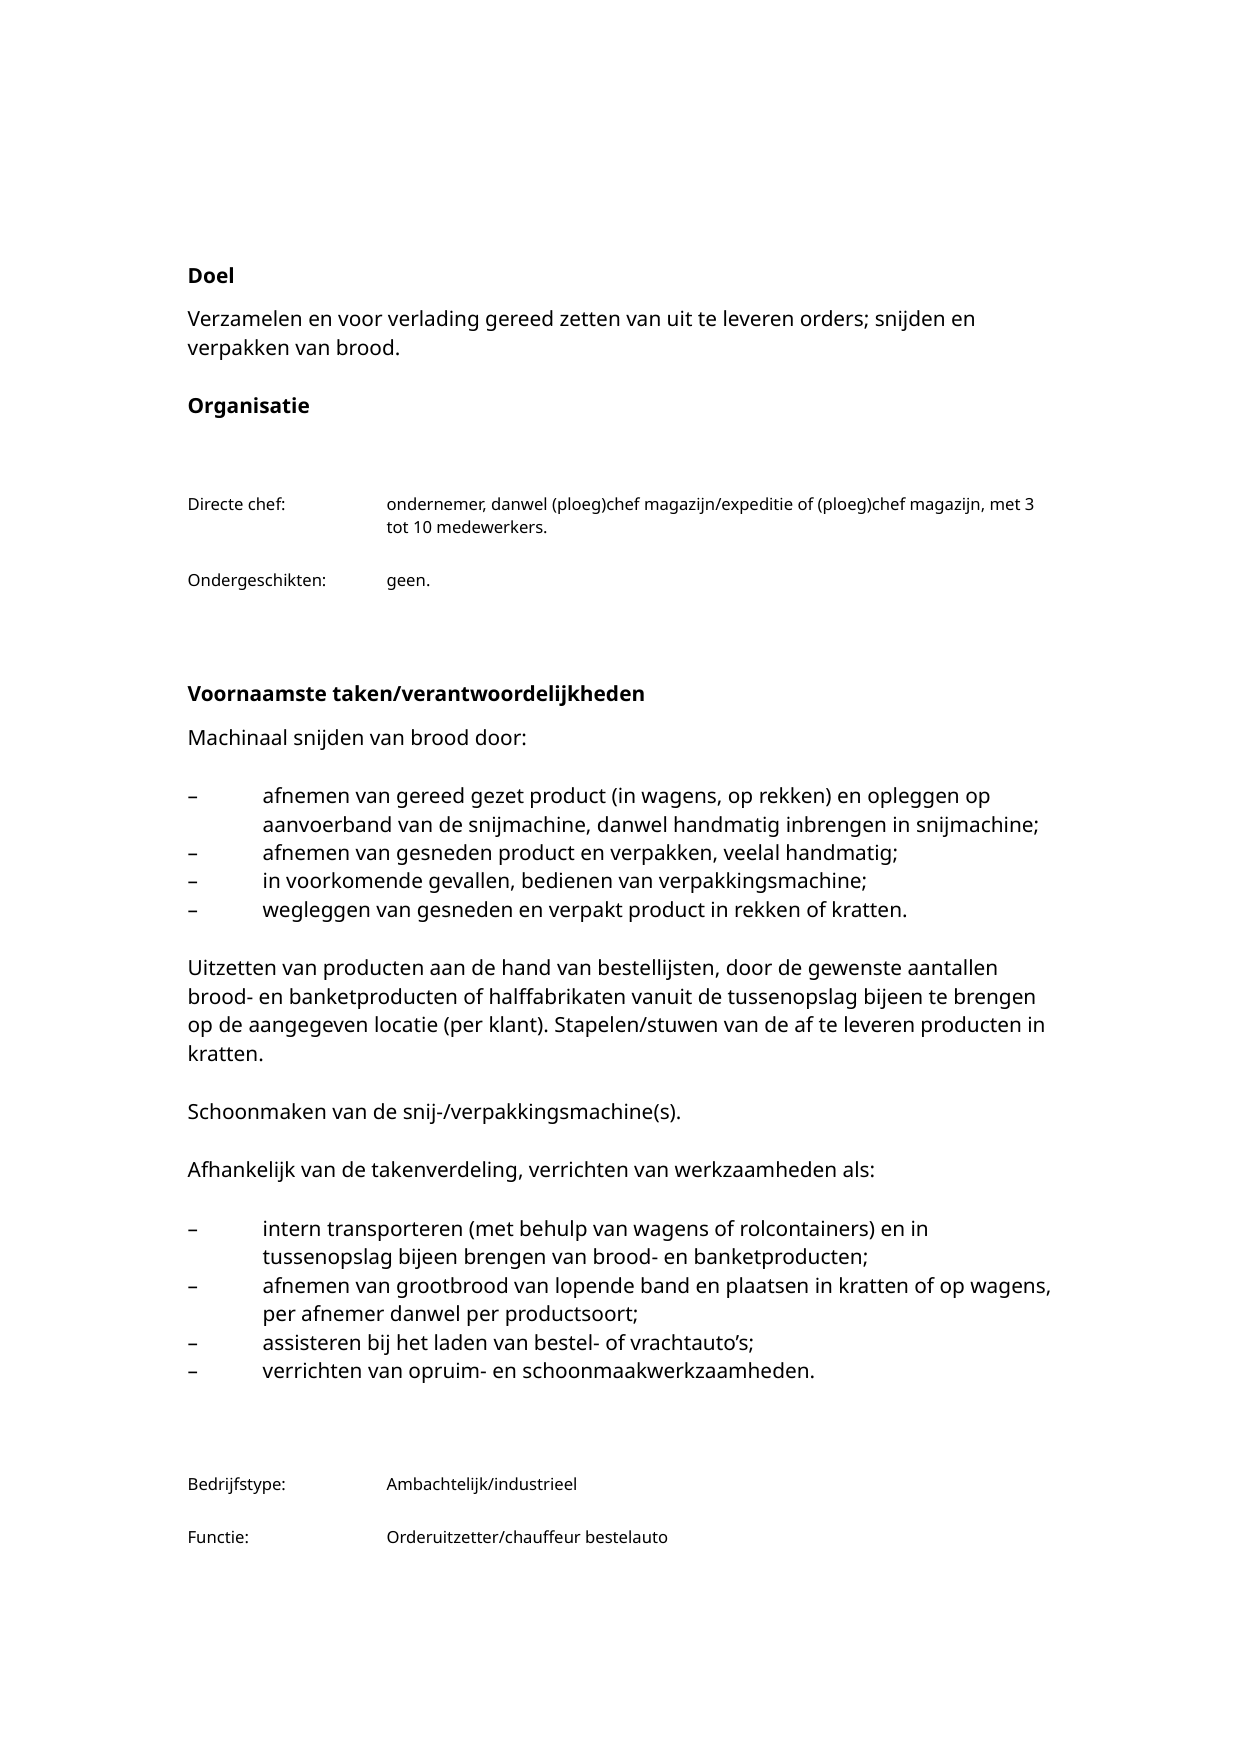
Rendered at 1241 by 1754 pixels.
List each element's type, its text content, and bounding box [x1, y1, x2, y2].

text Machinaal snijden van brood door: [187, 723, 1053, 751]
text Schoonmaken van de snij-/verpakkingsmachine(s). [187, 1097, 1053, 1126]
table_cell Functie: [188, 1525, 386, 1548]
table_cell Ondergeschikten: [188, 568, 386, 621]
text Organisatie [187, 391, 1053, 420]
list in voorkomende gevallen, bedienen van verpakkingsmachine; [187, 867, 1053, 895]
table_cell [188, 150, 386, 203]
list afnemen van grootbrood van lopende band en plaatsen in kratten of op wagens, per afnemer danwel per productsoort; [187, 1271, 1053, 1328]
text Voornaamste taken/verantwoordelijkheden [187, 679, 1053, 708]
table_header ondernemer, danwel (ploeg)chef magazijn/expeditie of (ploeg)chef magazijn, met 3 tot 10 medewerkers. [386, 493, 1053, 568]
list wegleggen van gesneden en verpakt product in rekken of kratten. [187, 895, 1053, 923]
list verrichten van opruim- en schoonmaakwerkzaamheden. [187, 1356, 1053, 1385]
table_header Bedrijfstype: [188, 1473, 386, 1525]
text Verzamelen en voor verlading gereed zetten van uit te leveren orders; snijden en verpakken van brood. [187, 304, 1053, 361]
text Afhankelijk van de takenverdeling, verrichten van werkzaamheden als: [187, 1156, 1053, 1184]
list afnemen van gereed gezet product (in wagens, op rekken) en opleggen op aanvoerband van de snijmachine, danwel handmatig inbrengen in snijmachine; [187, 781, 1053, 838]
table_cell Orderuitzetter/chauffeur bestelauto [386, 1525, 1053, 1548]
table_header Directe chef: [188, 493, 386, 568]
list intern transporteren (met behulp van wagens of rolcontainers) en in tussenopslag bijeen brengen van brood- en banketproducten; [187, 1214, 1053, 1271]
table_cell geen. [386, 568, 1053, 621]
list assisteren bij het laden van bestel- of vrachtauto’s; [187, 1328, 1053, 1356]
text Doel [187, 261, 1053, 289]
table_header Ambachtelijk/industrieel [386, 1473, 1053, 1525]
text Uitzetten van producten aan de hand van bestellijsten, door de gewenste aantallen brood- en banketproducten of halffabrikaten vanuit de tussenopslag bijeen te brengen op de aangegeven locatie (per klant). Stapelen/stuwen van de af te leveren producten in kratten. [187, 953, 1053, 1067]
table_cell [386, 150, 1053, 203]
list afnemen van gesneden product en verpakken, veelal handmatig; [187, 838, 1053, 867]
